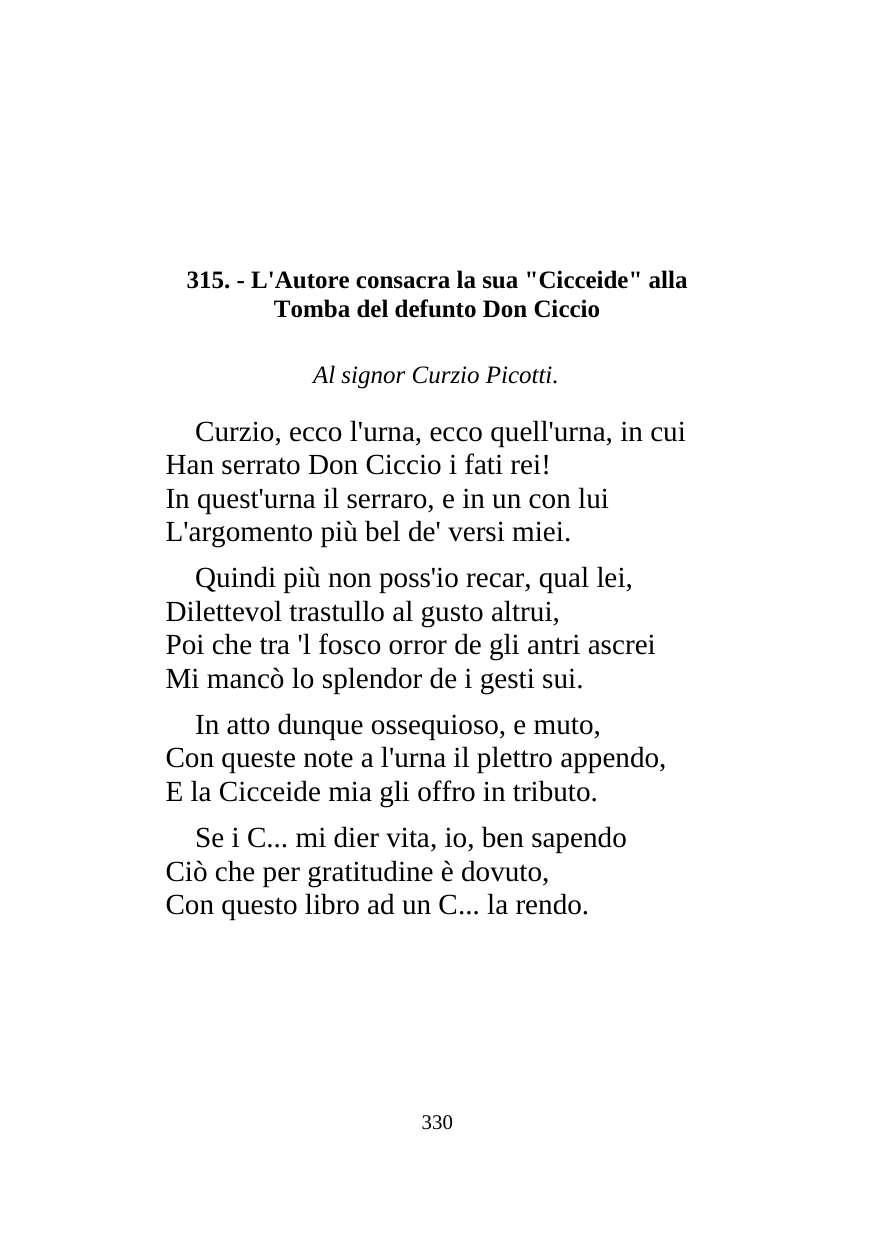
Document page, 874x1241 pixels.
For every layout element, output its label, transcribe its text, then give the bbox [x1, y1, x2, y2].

text In atto dunque ossequioso, e muto, Con queste note a l'urna il plettro appendo, E la Cicceide mia gli offro in tributo. [165, 707, 768, 808]
text Quindi più non poss'io recar, qual lei, Dilettevol trastullo al gusto altrui, Poi che tra 'l fosco orror de gli antri ascrei Mi mancò lo splendor de i gesti sui. [165, 560, 768, 694]
subtitle Al signor Curzio Picotti. [106, 360, 768, 389]
text Se i C... mi dier vita, io, ben sapendo Ciò che per gratitudine è dovuto, Con questo libro ad un C... la rendo. [165, 820, 768, 921]
text 315. - L'Autore consacra la sua "Cicceide" alla Tomba del defunto Don Ciccio [106, 265, 768, 322]
text Curzio, ecco l'urna, ecco quell'urna, in cui Han serrato Don Ciccio i fati rei! In quest'urna il serraro, e in un con lui L'argomento più bel de' versi miei. [165, 414, 768, 548]
